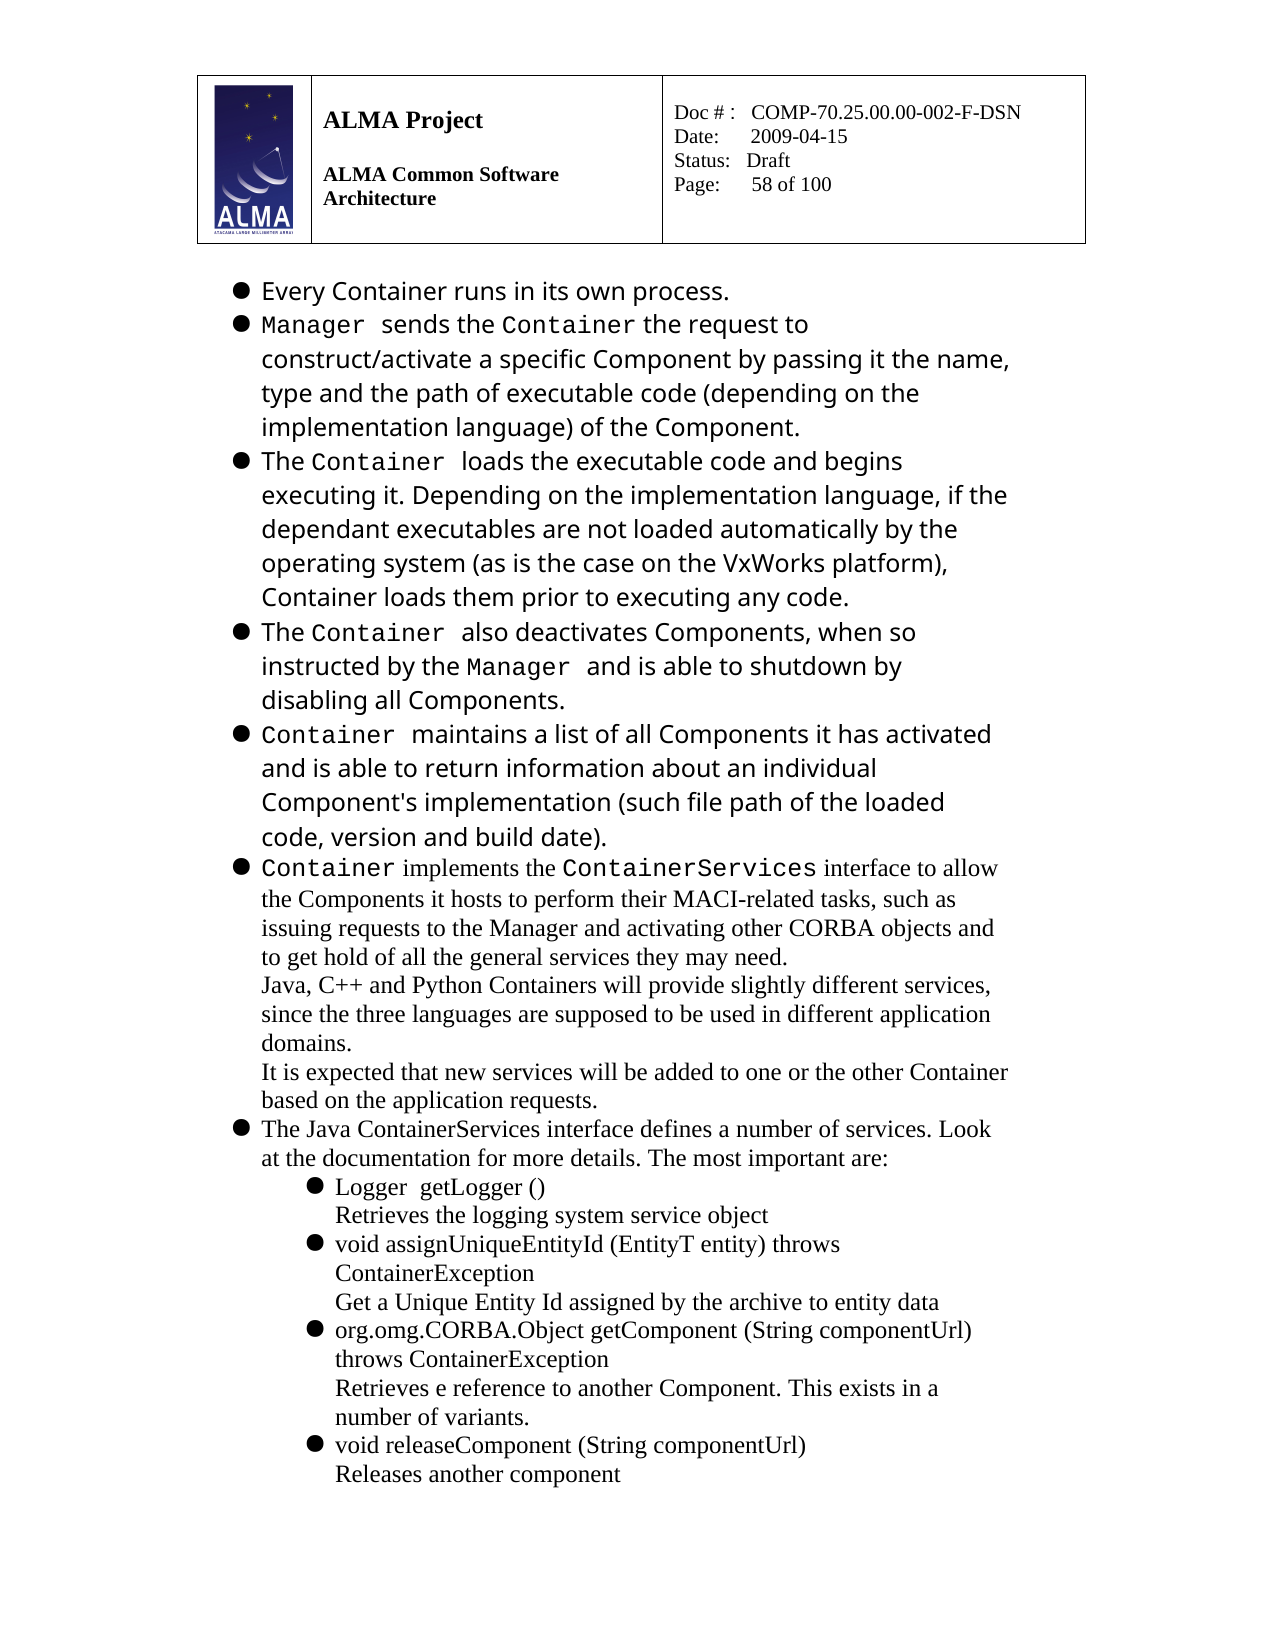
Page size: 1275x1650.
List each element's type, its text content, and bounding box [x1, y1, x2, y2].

list Container maintains a list of all Components it has activated and is able to return information about an individual Component's implementation (such file path of the loaded code, version and build date). [232, 717, 1012, 853]
list Every Container runs in its own process. [232, 273, 1012, 307]
list void assignUniqueEntityId (EntityT entity) throws ContainerException Get a Unique Entity Id assigned by the archive to entity data [305, 1229, 1012, 1315]
list Logger getLogger () Retrieves the logging system service object [305, 1172, 1012, 1229]
list The Container loads the executable code and begins executing it. Depending on the implementation language, if the dependant executables are not loaded automatically by the operating system (as is the case on the VxWorks platform), Container loads them prior to executing any code. [232, 444, 1012, 614]
list Container implements the ContainerServices interface to allow the Components it hosts to perform their MACI-related tasks, such as issuing requests to the Manager and activating other CORBA objects and to get hold of all the general services they may need. Java, C++ and Python Containers will provide slightly different services, since the three languages are supposed to be used in different application domains. It is expected that new services will be added to one or the other Container based on the application requests. [232, 853, 1012, 1114]
list Manager sends the Container the request to construct/activate a specific Component by passing it the name, type and the path of executable code (depending on the implementation language) of the Component. [232, 307, 1012, 444]
list The Container also deactivates Components, when so instructed by the Manager and is able to shutdown by disabling all Components. [232, 614, 1012, 717]
list org.omg.CORBA.Object getComponent (String componentUrl) throws ContainerException Retrieves e reference to another Component. This exists in a number of variants. [305, 1315, 1012, 1430]
picture [214, 85, 293, 235]
list The Java ContainerServices interface defines a number of services. Look at the documentation for more details. The most important are: [232, 1114, 1012, 1172]
list void releaseComponent (String componentUrl) Releases another component [305, 1430, 1012, 1488]
